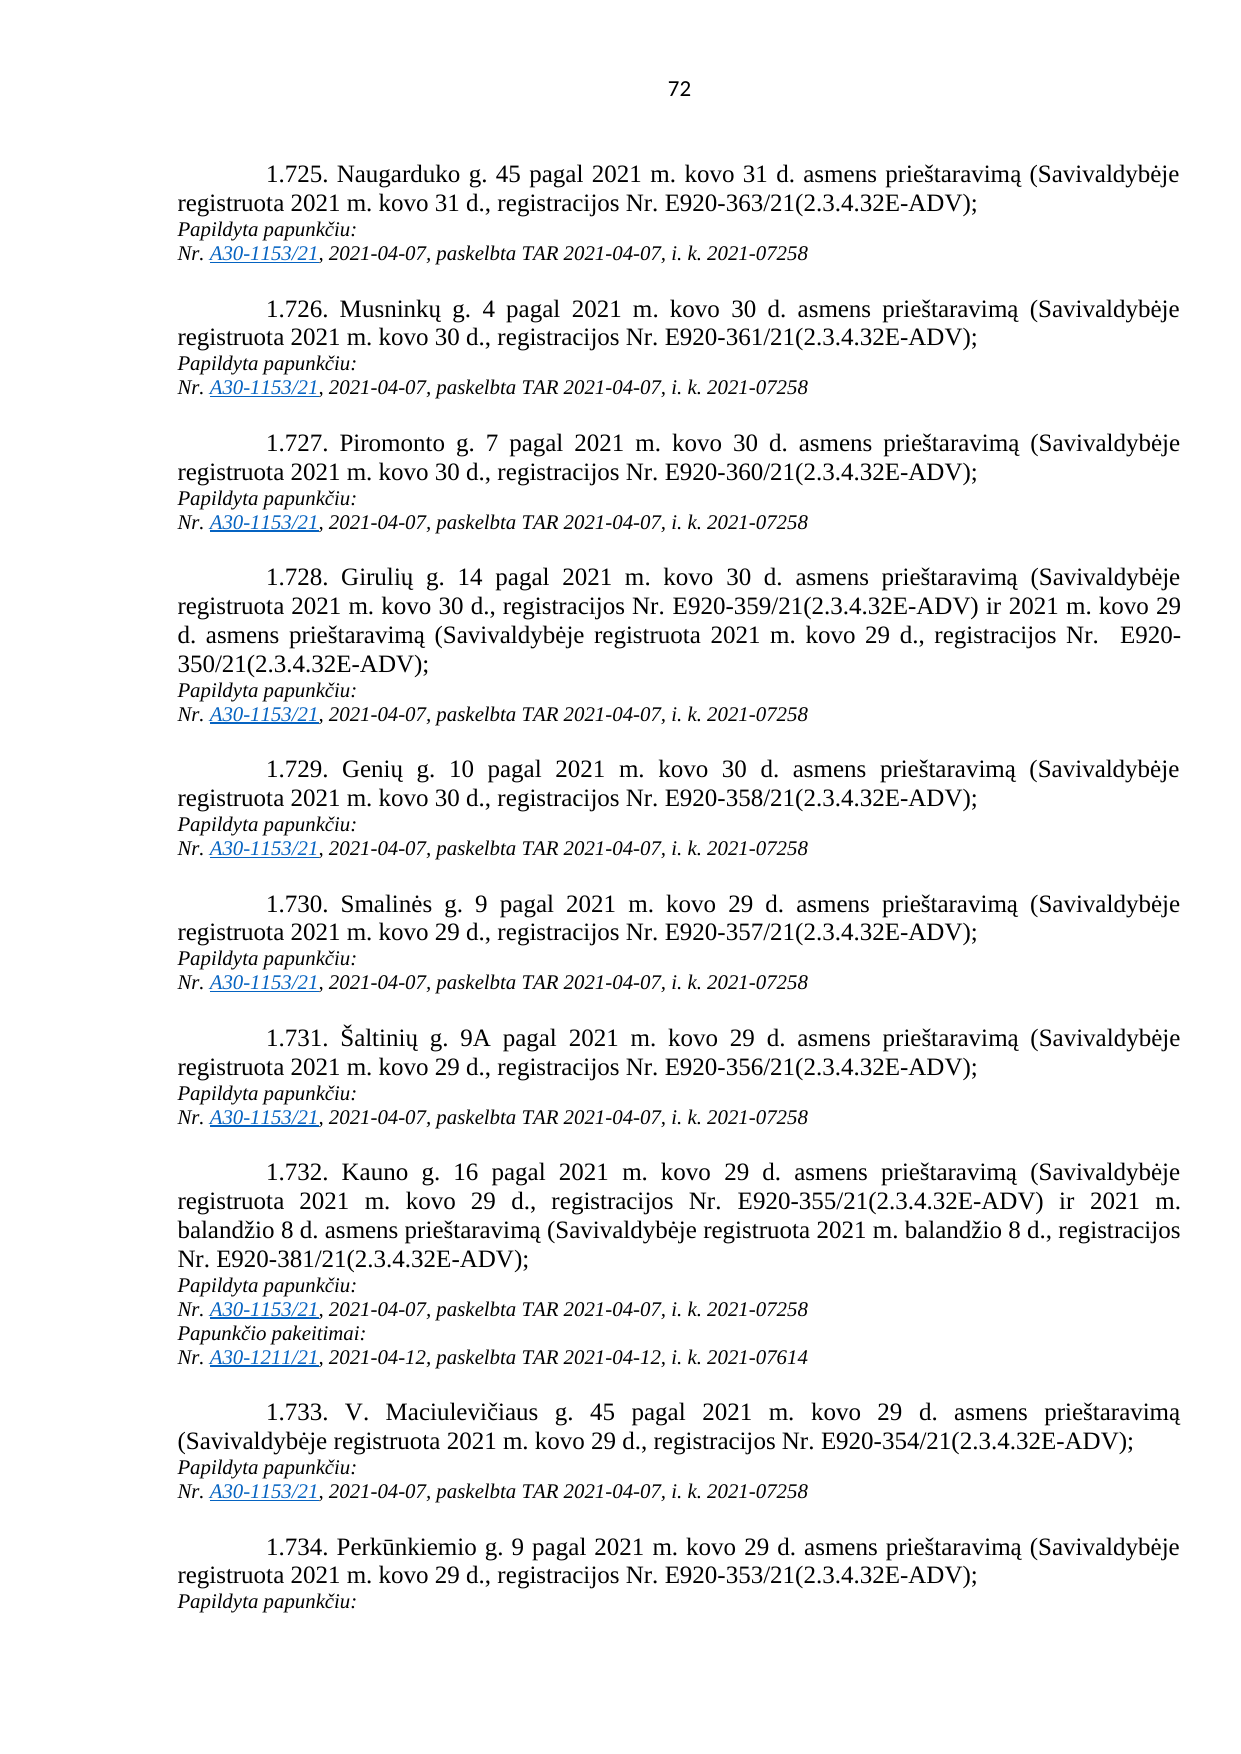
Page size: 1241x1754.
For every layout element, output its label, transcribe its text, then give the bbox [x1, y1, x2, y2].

text Papildyta papunkčiu: [177, 1081, 1181, 1105]
text Papildyta papunkčiu: [177, 1455, 1181, 1479]
text Papildyta papunkčiu: [177, 486, 1181, 510]
text Nr. A30-1153/21, 2021-04-07, paskelbta TAR 2021-04-07, i. k. 2021-07258 [177, 1105, 1181, 1129]
text Nr. A30-1153/21, 2021-04-07, paskelbta TAR 2021-04-07, i. k. 2021-07258 [177, 241, 1181, 265]
text Papildyta papunkčiu: [177, 1589, 1181, 1613]
text Papunkčio pakeitimai: [177, 1321, 1181, 1345]
text Nr. A30-1153/21, 2021-04-07, paskelbta TAR 2021-04-07, i. k. 2021-07258 [177, 702, 1181, 726]
text 1.733. V. Maciulevičiaus g. 45 pagal 2021 m. kovo 29 d. asmens prieštaravimą (Savivaldybėje registruota 2021 m. kovo 29 d., registracijos Nr. E920-354/21(2.3.4.32E-ADV); [177, 1397, 1181, 1455]
text Nr. A30-1153/21, 2021-04-07, paskelbta TAR 2021-04-07, i. k. 2021-07258 [177, 510, 1181, 534]
text 1.730. Smalinės g. 9 pagal 2021 m. kovo 29 d. asmens prieštaravimą (Savivaldybėje registruota 2021 m. kovo 29 d., registracijos Nr. E920-357/21(2.3.4.32E-ADV); [177, 889, 1181, 946]
text 1.729. Genių g. 10 pagal 2021 m. kovo 30 d. asmens prieštaravimą (Savivaldybėje registruota 2021 m. kovo 30 d., registracijos Nr. E920-358/21(2.3.4.32E-ADV); [177, 754, 1181, 812]
text Nr. A30-1153/21, 2021-04-07, paskelbta TAR 2021-04-07, i. k. 2021-07258 [177, 375, 1181, 399]
text Papildyta papunkčiu: [177, 1272, 1181, 1297]
text Papildyta papunkčiu: [177, 217, 1181, 241]
text Nr. A30-1153/21, 2021-04-07, paskelbta TAR 2021-04-07, i. k. 2021-07258 [177, 836, 1181, 860]
text 1.726. Musninkų g. 4 pagal 2021 m. kovo 30 d. asmens prieštaravimą (Savivaldybėje registruota 2021 m. kovo 30 d., registracijos Nr. E920-361/21(2.3.4.32E-ADV); [177, 294, 1181, 351]
text 1.731. Šaltinių g. 9A pagal 2021 m. kovo 29 d. asmens prieštaravimą (Savivaldybėje registruota 2021 m. kovo 29 d., registracijos Nr. E920-356/21(2.3.4.32E-ADV); [177, 1023, 1181, 1081]
text 1.728. Girulių g. 14 pagal 2021 m. kovo 30 d. asmens prieštaravimą (Savivaldybėje registruota 2021 m. kovo 30 d., registracijos Nr. E920-359/21(2.3.4.32E-ADV) ir 2021 m. kovo 29 d. asmens prieštaravimą (Savivaldybėje registruota 2021 m. kovo 29 d., registracijos Nr. E920-350/21(2.3.4.32E-ADV); [177, 562, 1181, 677]
text 1.725. Naugarduko g. 45 pagal 2021 m. kovo 31 d. asmens prieštaravimą (Savivaldybėje registruota 2021 m. kovo 31 d., registracijos Nr. E920-363/21(2.3.4.32E-ADV); [177, 159, 1181, 217]
text Nr. A30-1153/21, 2021-04-07, paskelbta TAR 2021-04-07, i. k. 2021-07258 [177, 970, 1181, 994]
text Nr. A30-1153/21, 2021-04-07, paskelbta TAR 2021-04-07, i. k. 2021-07258 [177, 1479, 1181, 1503]
text Papildyta papunkčiu: [177, 677, 1181, 702]
text Nr. A30-1211/21, 2021-04-12, paskelbta TAR 2021-04-12, i. k. 2021-07614 [177, 1345, 1181, 1369]
text 1.732. Kauno g. 16 pagal 2021 m. kovo 29 d. asmens prieštaravimą (Savivaldybėje registruota 2021 m. kovo 29 d., registracijos Nr. E920-355/21(2.3.4.32E-ADV) ir 2021 m. balandžio 8 d. asmens prieštaravimą (Savivaldybėje registruota 2021 m. balandžio 8 d., registracijos Nr. E920-381/21(2.3.4.32E-ADV); [177, 1157, 1181, 1272]
text Nr. A30-1153/21, 2021-04-07, paskelbta TAR 2021-04-07, i. k. 2021-07258 [177, 1297, 1181, 1321]
text Papildyta papunkčiu: [177, 946, 1181, 970]
text 1.727. Piromonto g. 7 pagal 2021 m. kovo 30 d. asmens prieštaravimą (Savivaldybėje registruota 2021 m. kovo 30 d., registracijos Nr. E920-360/21(2.3.4.32E-ADV); [177, 428, 1181, 486]
text Papildyta papunkčiu: [177, 351, 1181, 375]
text Papildyta papunkčiu: [177, 812, 1181, 836]
text 1.734. Perkūnkiemio g. 9 pagal 2021 m. kovo 29 d. asmens prieštaravimą (Savivaldybėje registruota 2021 m. kovo 29 d., registracijos Nr. E920-353/21(2.3.4.32E-ADV); [177, 1532, 1181, 1589]
